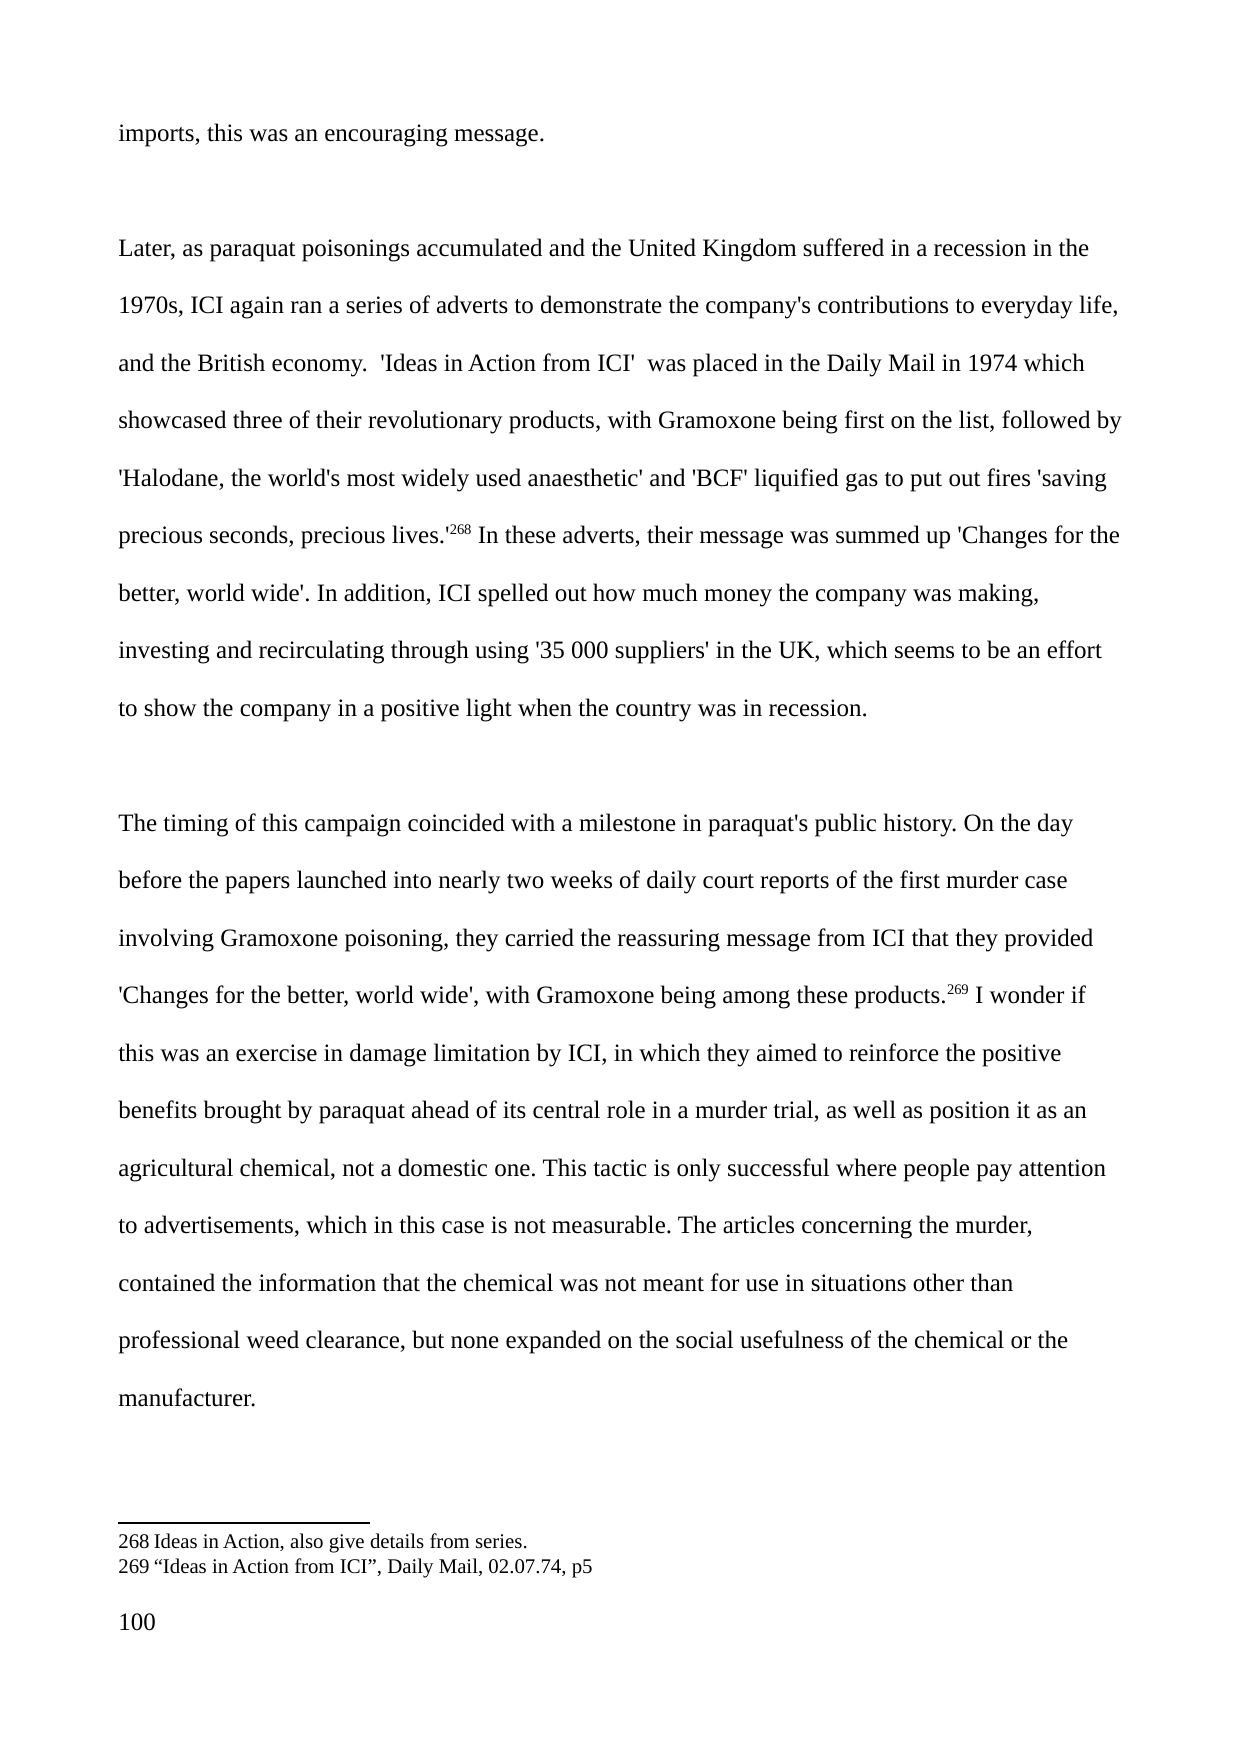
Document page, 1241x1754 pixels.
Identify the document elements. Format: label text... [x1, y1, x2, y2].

text imports, this was an encouraging message. [118, 118, 1122, 147]
text Ideas in Action, also give details from series. [118, 1529, 1122, 1553]
text “Ideas in Action from ICI”, Daily Mail, 02.07.74, p5 [118, 1553, 1122, 1578]
text Later, as paraquat poisonings accumulated and the United Kingdom suffered in a recession in the 1970s, ICI again ran a series of adverts to demonstrate the company's contributions to everyday life, and the British economy. 'Ideas in Action from ICI' was placed in the Daily Mail in 1974 which showcased three of their revolutionary products, with Gramoxone being first on the list, followed by 'Halodane, the world's most widely used anaesthetic' and 'BCF' liquified gas to put out fires 'saving precious seconds, precious lives.' In these adverts, their message was summed up 'Changes for the better, world wide'. In addition, ICI spelled out how much money the company was making, investing and recirculating through using '35 000 suppliers' in the UK, which seems to be an effort to show the company in a positive light when the country was in recession. [118, 233, 1122, 722]
text The timing of this campaign coincided with a milestone in paraquat's public history. On the day before the papers launched into nearly two weeks of daily court reports of the first murder case involving Gramoxone poisoning, they carried the reassuring message from ICI that they provided 'Changes for the better, world wide', with Gramoxone being among these products. I wonder if this was an exercise in damage limitation by ICI, in which they aimed to reinforce the positive benefits brought by paraquat ahead of its central role in a murder trial, as well as position it as an agricultural chemical, not a domestic one. This tactic is only successful where people pay attention to advertisements, which in this case is not measurable. The articles concerning the murder, contained the information that the chemical was not meant for use in situations other than professional weed clearance, but none expanded on the social usefulness of the chemical or the manufacturer. [118, 808, 1122, 1412]
